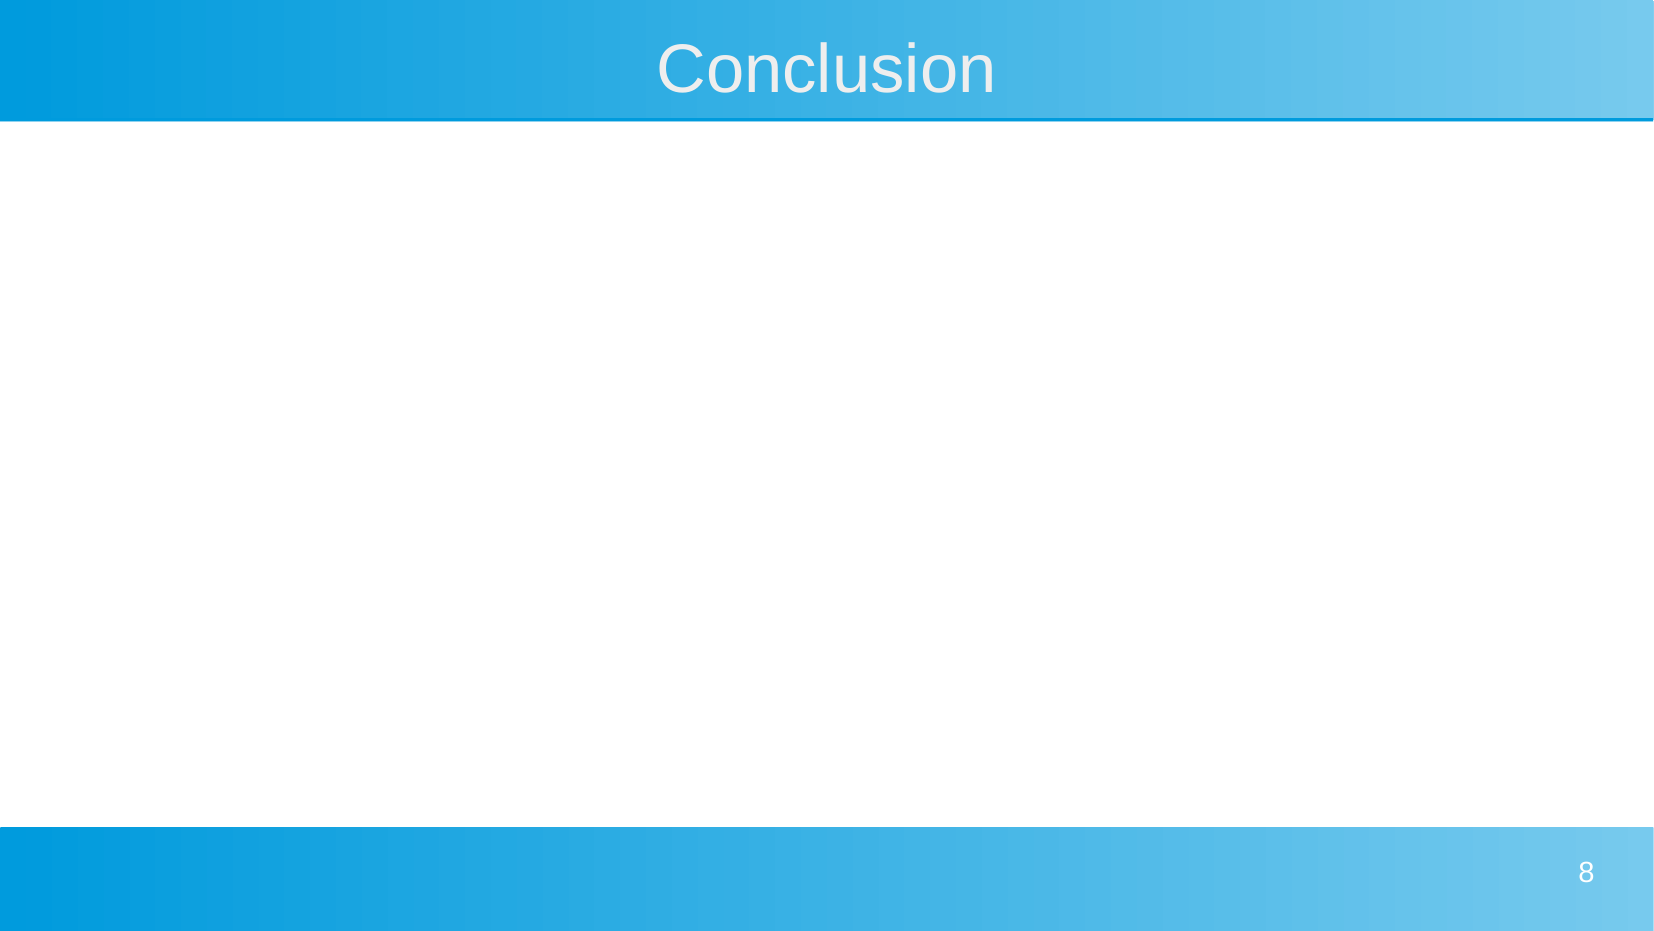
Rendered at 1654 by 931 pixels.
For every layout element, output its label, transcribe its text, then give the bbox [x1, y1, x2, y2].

title Conclusion [59, 29, 1595, 108]
